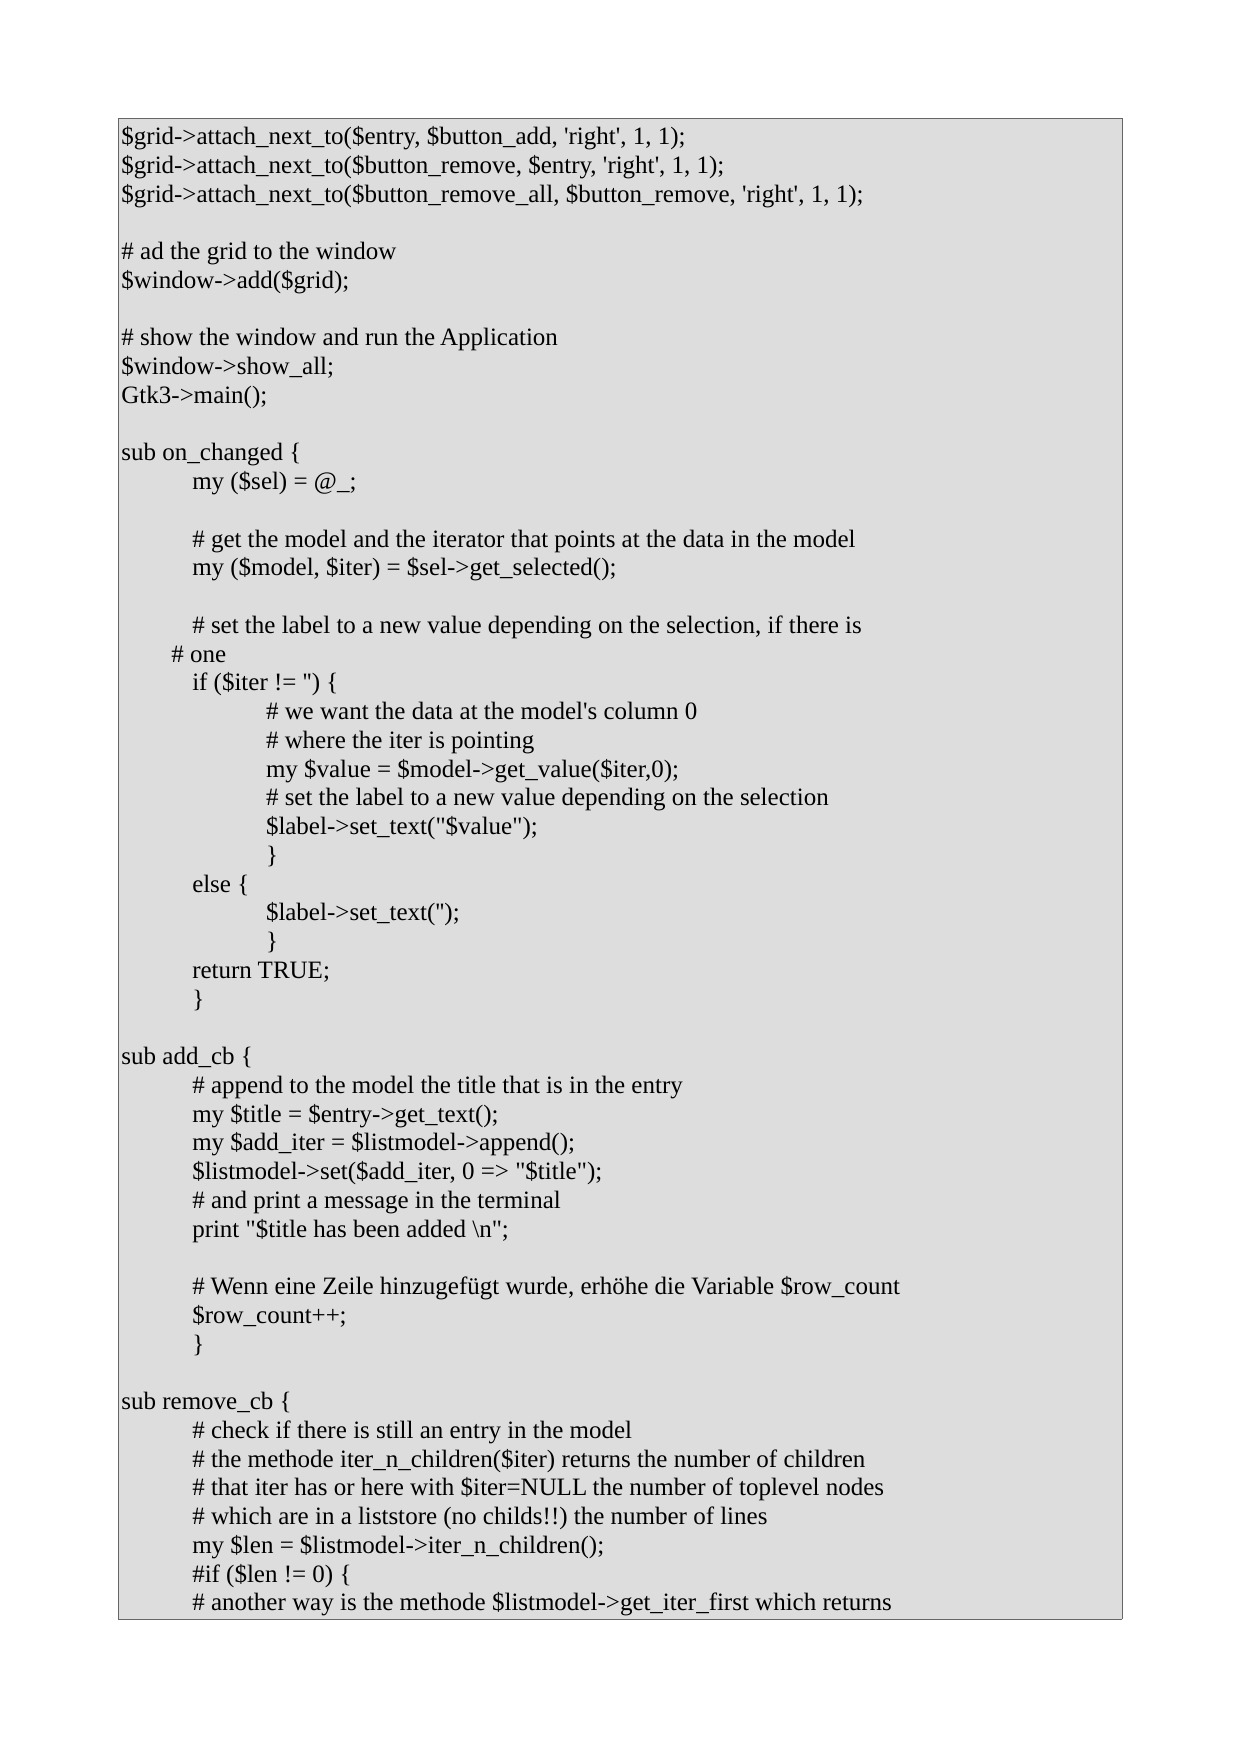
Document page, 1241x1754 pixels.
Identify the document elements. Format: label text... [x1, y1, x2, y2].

text # another way is the methode $listmodel->get_iter_first which returns [119, 1584, 1122, 1619]
text sub on_changed { [119, 434, 1122, 463]
text $window->show_all; [119, 348, 1122, 377]
text # set the label to a new value depending on the selection, if there is [119, 607, 1122, 636]
text } [119, 837, 1122, 866]
text $row_count++; [119, 1297, 1122, 1326]
text # get the model and the iterator that points at the data in the model [119, 521, 1122, 549]
text # check if there is still an entry in the model [119, 1412, 1122, 1441]
text $listmodel->set($add_iter, 0 => "$title"); [119, 1153, 1122, 1182]
text # one [119, 636, 1122, 664]
text $label->set_text(''); [119, 894, 1122, 923]
text # which are in a liststore (no childs!!) the number of lines [119, 1498, 1122, 1527]
text # that iter has or here with $iter=NULL the number of toplevel nodes [119, 1469, 1122, 1498]
text $grid->attach_next_to($entry, $button_add, 'right', 1, 1); [119, 119, 1122, 147]
text Gtk3->main(); [119, 377, 1122, 406]
text my $add_iter = $listmodel->append(); [119, 1124, 1122, 1153]
text my ($sel) = @_; [119, 463, 1122, 492]
text return TRUE; [119, 952, 1122, 981]
text sub add_cb { [119, 1038, 1122, 1067]
text if ($iter != '') { [119, 664, 1122, 693]
text print "$title has been added \n"; [119, 1211, 1122, 1239]
text } [119, 1326, 1122, 1354]
text } [119, 923, 1122, 952]
text my $value = $model->get_value($iter,0); [119, 751, 1122, 779]
text # where the iter is pointing [119, 722, 1122, 751]
text # ad the grid to the window [119, 233, 1122, 262]
text my $title = $entry->get_text(); [119, 1096, 1122, 1124]
text } [119, 981, 1122, 1009]
text # show the window and run the Application [119, 319, 1122, 348]
text $grid->attach_next_to($button_remove, $entry, 'right', 1, 1); [119, 147, 1122, 176]
text sub remove_cb { [119, 1383, 1122, 1412]
text $label->set_text("$value"); [119, 808, 1122, 837]
text $grid->attach_next_to($button_remove_all, $button_remove, 'right', 1, 1); [119, 176, 1122, 204]
text # and print a message in the terminal [119, 1182, 1122, 1211]
text # the methode iter_n_children($iter) returns the number of children [119, 1441, 1122, 1469]
text # Wenn eine Zeile hinzugefügt wurde, erhöhe die Variable $row_count [119, 1268, 1122, 1297]
text # set the label to a new value depending on the selection [119, 779, 1122, 808]
text my $len = $listmodel->iter_n_children(); [119, 1527, 1122, 1556]
text # we want the data at the model's column 0 [119, 693, 1122, 722]
text # append to the model the title that is in the entry [119, 1067, 1122, 1096]
text $window->add($grid); [119, 262, 1122, 291]
text #if ($len != 0) { [119, 1556, 1122, 1584]
text else { [119, 866, 1122, 894]
text my ($model, $iter) = $sel->get_selected(); [119, 549, 1122, 578]
